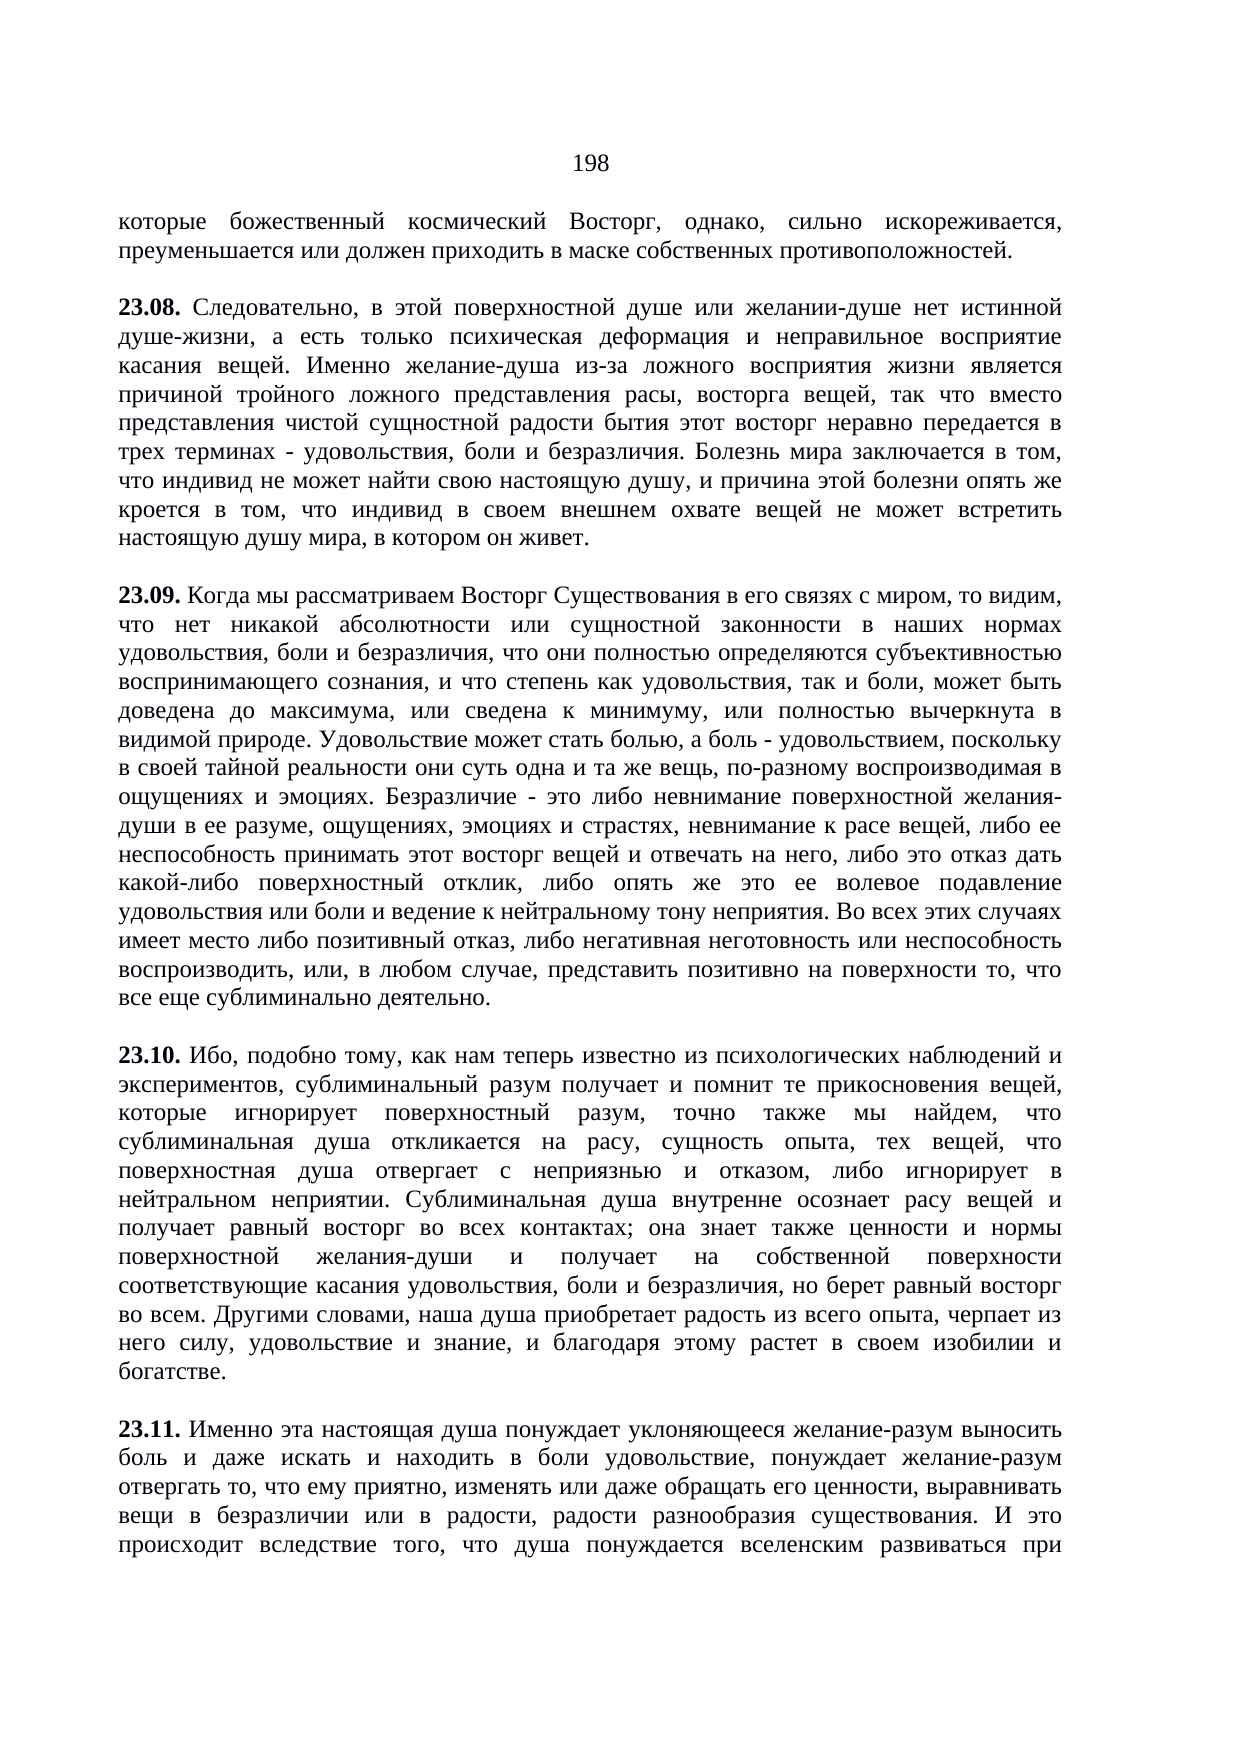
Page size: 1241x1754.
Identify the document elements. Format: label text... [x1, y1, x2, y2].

text которые божественный космический Восторг, однако, сильно искореживается, преуменьшается или должен приходить в маске собственных противоположностей. [118, 206, 1063, 264]
text 23.09. Когда мы рассматриваем Восторг Существования в его связях с миром, то видим, что нет никакой абсолютности или сущностной законности в наших нормах удовольствия, боли и безразличия, что они полностью определяются субъективностью воспринимающего сознания, и что степень как удовольствия, так и боли, может быть доведена до максимума, или сведена к минимуму, или полностью вычеркнута в видимой природе. Удовольствие может стать болью, а боль - удовольствием, поскольку в своей тайной реальности они суть одна и та же вещь, по-разному воспроизводимая в ощущениях и эмоциях. Безразличие - это либо невнимание поверхностной желания-души в ее разуме, ощущениях, эмоциях и страстях, невнимание к расе вещей, либо ее неспособность принимать этот восторг вещей и отвечать на него, либо это отказ дать какой-либо поверхностный отклик, либо опять же это ее волевое подавление удовольствия или боли и ведение к нейтральному тону неприятия. Во всех этих случаях имеет место либо позитивный отказ, либо негативная неготовность или неспособность воспроизводить, или, в любом случае, представить позитивно на поверхности то, что все еще сублиминально деятельно. [118, 580, 1063, 1011]
text 23.11. Именно эта настоящая душа понуждает уклоняющееся желание-разум выносить боль и даже искать и находить в боли удовольствие, понуждает желание-разум отвергать то, что ему приятно, изменять или даже обращать его ценности, выравнивать вещи в безразличии или в радости, радости разнообразия существования. И это происходит вследствие того, что душа понуждается вселенским развиваться при [118, 1414, 1063, 1557]
text 23.08. Следовательно, в этой поверхностной душе или желании-душе нет истинной душе-жизни, а есть только психическая деформация и неправильное восприятие касания вещей. Именно желание-душа из-за ложного восприятия жизни является причиной тройного ложного представления расы, восторга вещей, так что вместо представления чистой сущностной радости бытия этот восторг неравно передается в трех терминах - удовольствия, боли и безразличия. Болезнь мира заключается в том, что индивид не может найти свою настоящую душу, и причина этой болезни опять же кроется в том, что индивид в своем внешнем охвате вещей не может встретить настоящую душу мира, в котором он живет. [118, 292, 1063, 551]
text 23.10. Ибо, подобно тому, как нам теперь известно из психологических наблюдений и экспериментов, сублиминальный разум получает и помнит те прикосновения вещей, которые игнорирует поверхностный разум, точно также мы найдем, что сублиминальная душа откликается на расу, сущность опыта, тех вещей, что поверхностная душа отвергает с неприязнью и отказом, либо игнорирует в нейтральном неприятии. Сублиминальная душа внутренне осознает расу вещей и получает равный восторг во всех контактах; она знает также ценности и нормы поверхностной желания-души и получает на собственной поверхности соответствующие касания удовольствия, боли и безразличия, но берет равный восторг во всем. Другими словами, наша душа приобретает радость из всего опыта, черпает из него силу, удовольствие и знание, и благодаря этому растет в своем изобилии и богатстве. [118, 1040, 1063, 1385]
